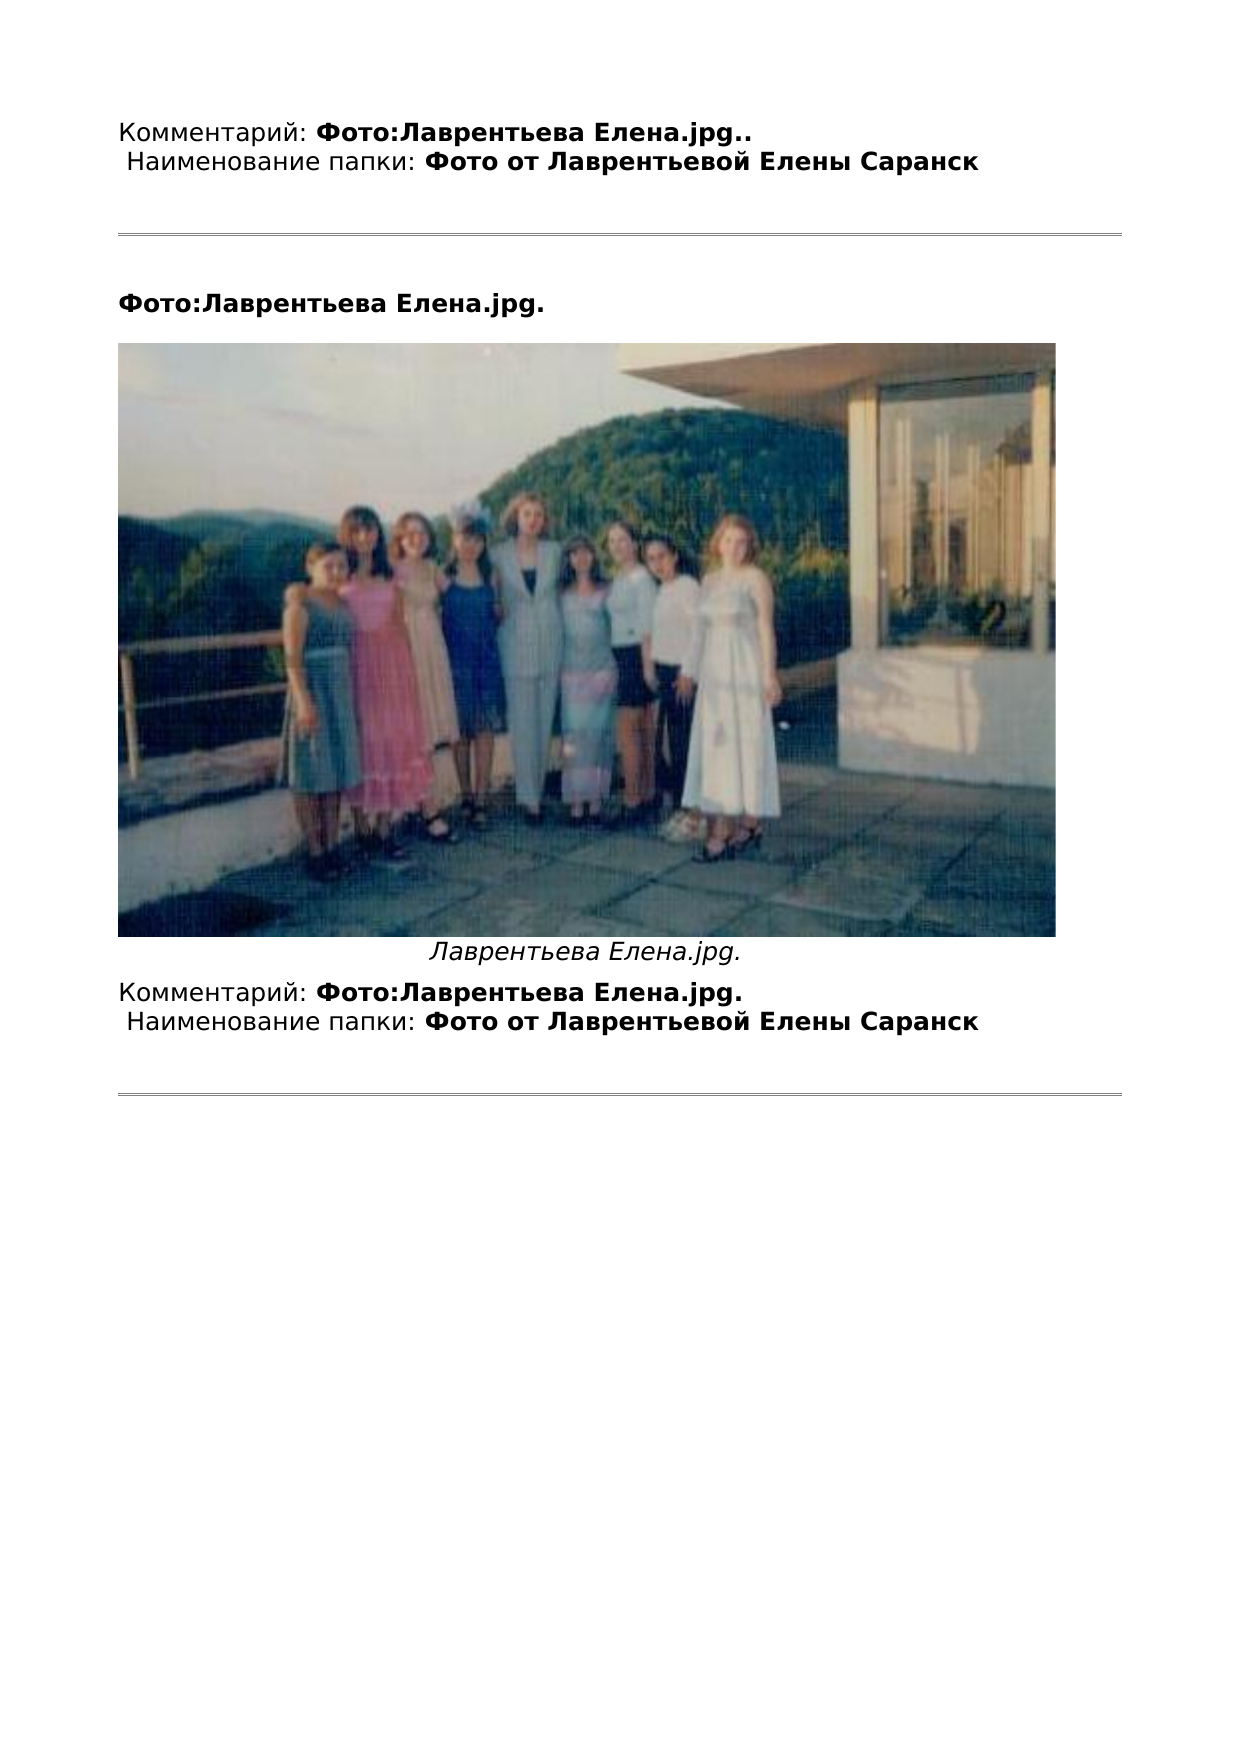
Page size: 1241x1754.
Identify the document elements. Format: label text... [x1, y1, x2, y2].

text Комментарий: Фото:Лаврентьева Елена.jpg. Наименование папки: Фото от Лаврентьевой Елены Саранск [118, 978, 1122, 1066]
text Комментарий: Фото:Лаврентьева Елена.jpg.. Наименование папки: Фото от Лаврентьевой Елены Саранск [118, 118, 1122, 206]
subtitle Фото:Лаврентьева Елена.jpg. [118, 289, 1122, 319]
picture [118, 343, 1056, 937]
text Лаврентьева Елена.jpg. [118, 937, 1056, 966]
